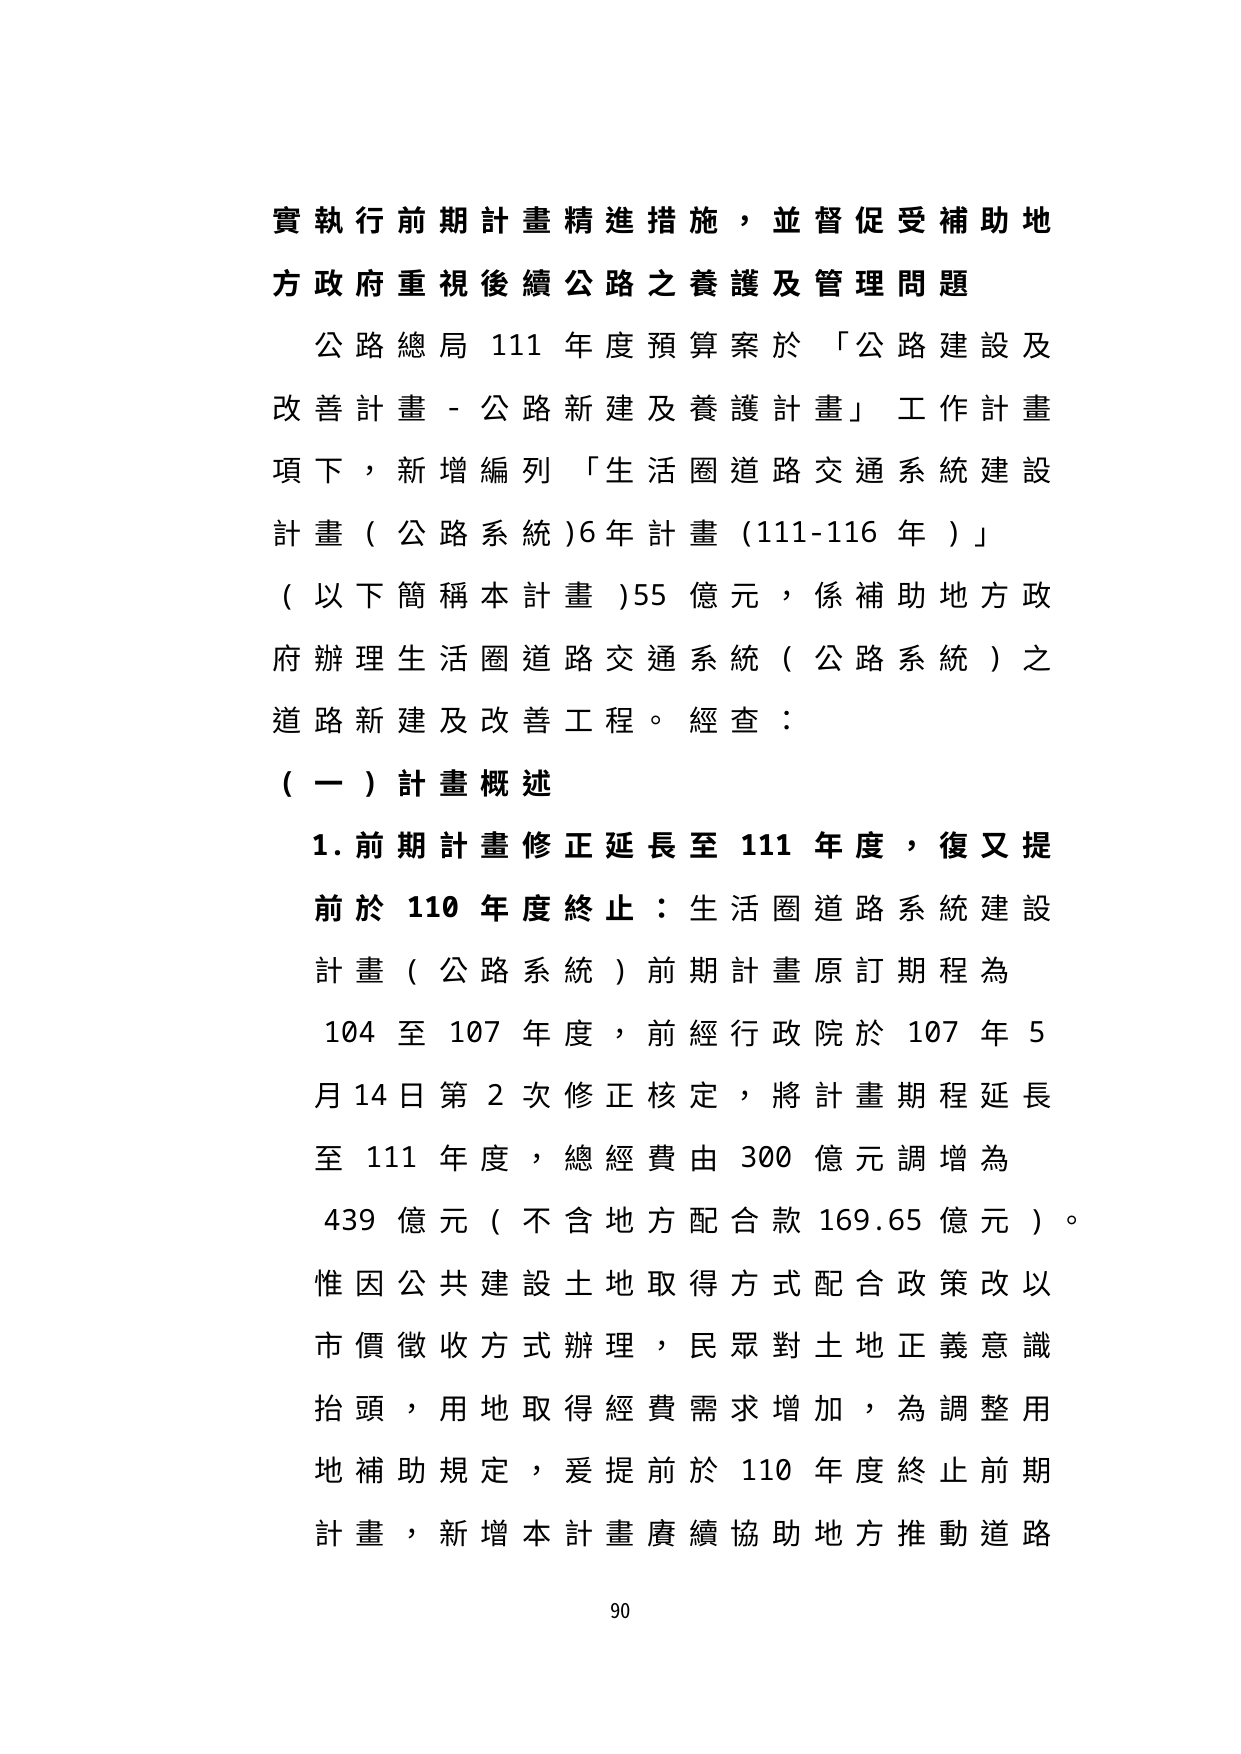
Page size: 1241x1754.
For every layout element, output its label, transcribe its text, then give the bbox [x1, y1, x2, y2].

text 1.前期計畫修正延長至111年度，復又提前於110年度終止：生活圈道路系統建設計畫(公路系統)前期計畫原訂期程為104至107年度，前經行政院於107年5月14日第2次修正核定，將計畫期程延長至111年度，總經費由300億元調增為439億元(不含地方配合款169.65億元)。惟因公共建設土地取得方式配合政策改以市價徵收方式辦理，民眾對土地正義意識抬頭，用地取得經費需求增加，為調整用地補助規定，爰提前於110年度終止前期計畫，新增本計畫賡續協助地方推動道路建設。 [271, 802, 1058, 1552]
text 公路總局111年度預算案於「公路建設及改善計畫-公路新建及養護計畫」工作計畫項下，新增編列「生活圈道路交通系統建設計畫(公路系統)6年計畫(111-116年)」(以下簡稱本計畫)55億元，係補助地方政府辦理生活圈道路交通系統(公路系統)之道路新建及改善工程。經查： [242, 302, 1058, 740]
text 實執行前期計畫精進措施，並督促受補助地方政府重視後續公路之養護及管理問題 [183, 177, 1058, 302]
text (一)計畫概述 [242, 740, 1058, 802]
